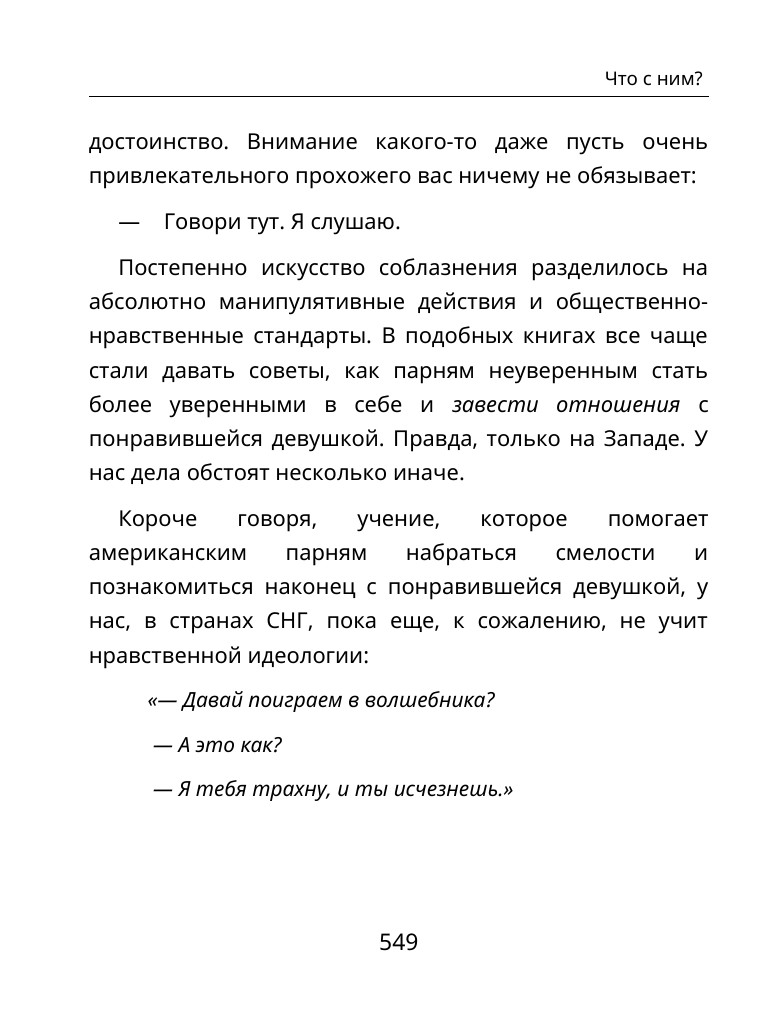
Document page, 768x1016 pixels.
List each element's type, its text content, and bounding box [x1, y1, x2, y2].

list — Я тебя трахну, и ты исчезнешь.» [147, 774, 650, 803]
text Постепенно искусство соблазнения разделилось на абсолютно манипулятивные действия и общественно-нравственные стандарты. В подобных книгах все чаще стали давать советы, как парням неуверенным стать более уверенными в себе и завести отношения с понравившейся девушкой. Правда, только на Западе. У нас дела обстоят несколько иначе. [88, 252, 709, 487]
list — А это как? [147, 730, 650, 758]
text - достоинство. Внимание какого-то даже пусть очень привлекательного прохожего вас ничему не обязывает: [88, 126, 709, 190]
text «— Давай поиграем в волшебника? [147, 686, 650, 714]
text Короче говоря, учение, которое помогает американским парням набраться смелости и познакомиться наконец с понравившейся девушкой, у нас, в странах СНГ, пока еще, к сожалению, не учит нравственной идеологии: [88, 503, 709, 669]
list Говори тут. Я слушаю. [88, 206, 709, 236]
